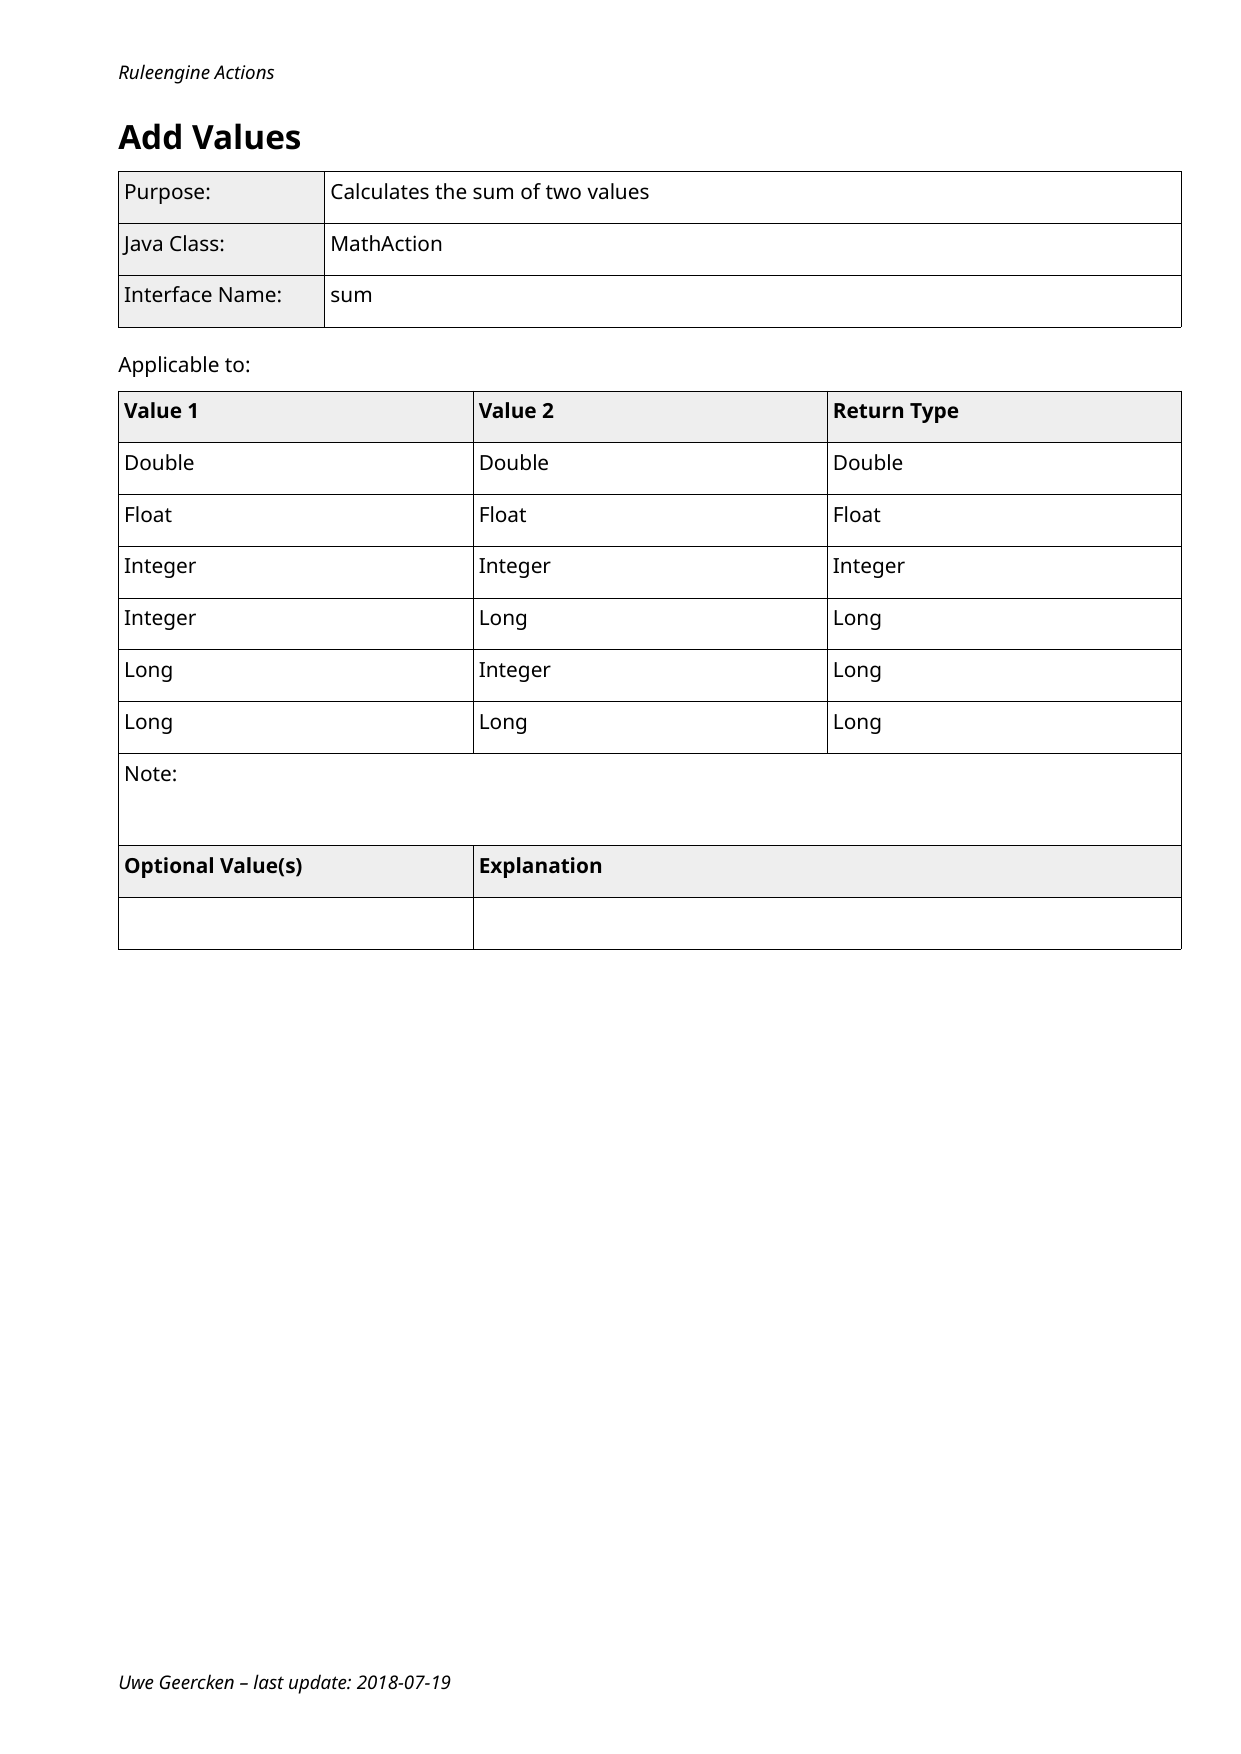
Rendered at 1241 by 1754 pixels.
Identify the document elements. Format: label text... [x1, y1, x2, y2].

table_header Purpose: [119, 172, 324, 223]
table_cell Integer [828, 547, 1181, 598]
table_header Calculates the sum of two values [325, 172, 1181, 223]
table_cell Integer [474, 547, 827, 598]
table_cell Float [119, 495, 473, 546]
table_cell Long [119, 650, 473, 701]
table_cell Long [828, 702, 1181, 753]
table_cell Long [119, 702, 473, 753]
table_cell Explanation [474, 846, 1181, 897]
table_cell Java Class: [119, 224, 324, 275]
text Add Values [118, 114, 1181, 159]
table_cell Float [474, 495, 827, 546]
table_cell Double [474, 443, 827, 494]
table_cell Long [474, 599, 827, 649]
table_header Return Type [828, 392, 1181, 442]
table_cell sum [325, 276, 1181, 327]
table_header Value 1 [119, 392, 473, 442]
table_cell Long [474, 702, 827, 753]
table_cell [474, 898, 1181, 948]
text Applicable to: [118, 350, 1181, 379]
table_cell Float [828, 495, 1181, 546]
table_cell [119, 898, 473, 948]
table_cell Integer [119, 547, 473, 598]
table_header Value 2 [474, 392, 827, 442]
table_cell Double [119, 443, 473, 494]
table_cell MathAction [325, 224, 1181, 275]
table_cell Note: [119, 754, 1181, 845]
table_cell Long [828, 599, 1181, 649]
table_cell Double [828, 443, 1181, 494]
table_cell Optional Value(s) [119, 846, 473, 897]
table_cell Integer [119, 599, 473, 649]
table_cell Integer [474, 650, 827, 701]
table_cell Interface Name: [119, 276, 324, 327]
table_cell Long [828, 650, 1181, 701]
